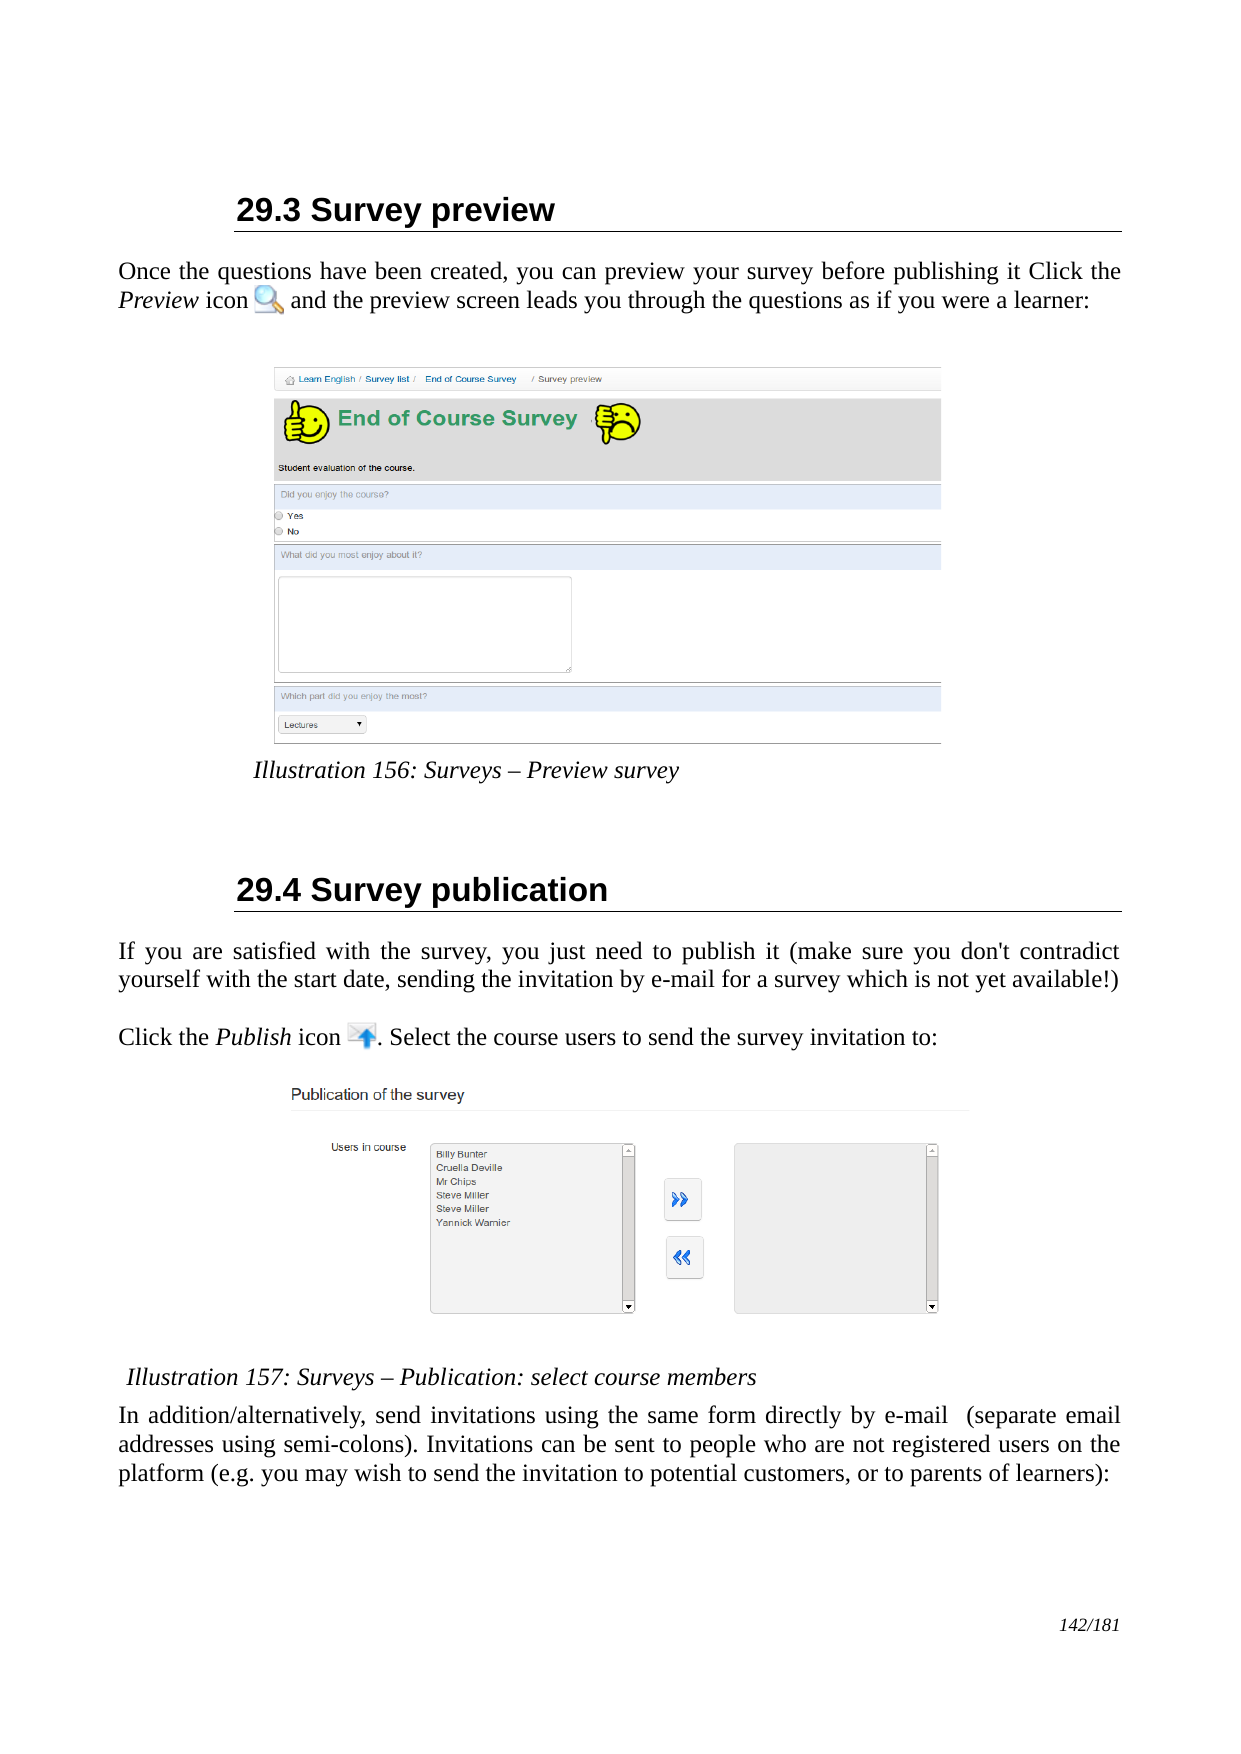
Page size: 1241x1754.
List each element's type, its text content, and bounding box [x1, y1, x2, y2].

text Click the Publish icon [118, 1022, 347, 1052]
text . Select the course users to send the survey invitation to: [377, 1022, 1122, 1052]
text Illustration 156: Surveys – Preview survey [253, 755, 954, 784]
text In addition/alternatively, send invitations using the same form directly by e-mail (separate email addresses using semi-colons). Invitations can be sent to people who are not registered users on the platform (e.g. you may wish to send the invitation to potential customers, or to parents of learners): [118, 1328, 1122, 1486]
subtitle Survey preview [234, 190, 1122, 231]
picture [347, 1022, 377, 1052]
text Illustration 157: Surveys – Publication: select course members [126, 1362, 1127, 1391]
subtitle Survey publication [234, 870, 1122, 911]
picture [283, 1081, 970, 1328]
picture [269, 367, 942, 747]
text If you are satisfied with the survey, you just need to publish it (make sure you don't contradict yourself with the start date, sending the invitation by e-mail for a survey which is not yet available!) [118, 936, 1122, 993]
text Once the questions have been created, you can preview your survey before publishing it Click the Preview icon and the preview screen leads you through the questions as if you were a learner: [118, 256, 1122, 314]
picture [254, 285, 284, 315]
